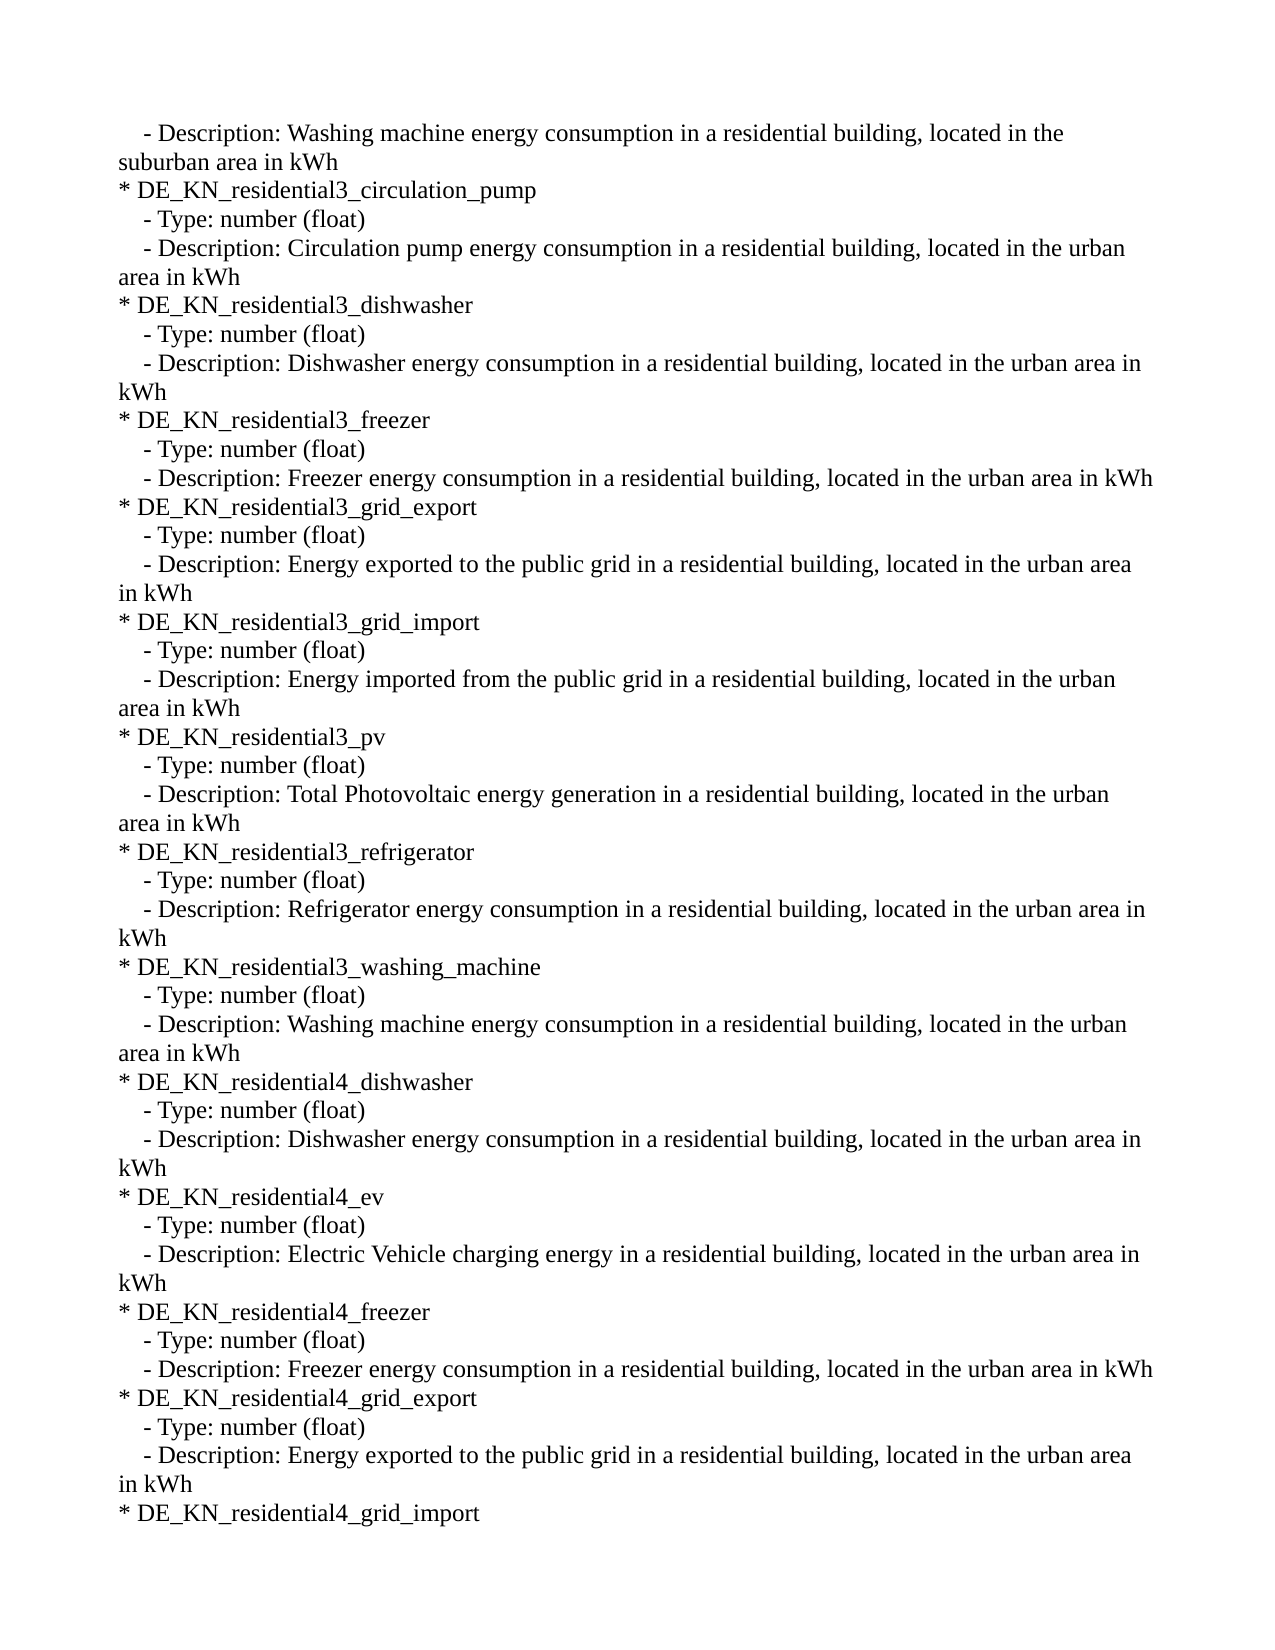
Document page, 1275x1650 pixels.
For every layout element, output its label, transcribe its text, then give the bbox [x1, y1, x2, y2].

text - Description: Total Photovoltaic energy generation in a residential building, located in the urban area in kWh [118, 779, 1157, 837]
text - Description: Dishwasher energy consumption in a residential building, located in the urban area in kWh [118, 1124, 1157, 1182]
text - Type: number (float) [118, 636, 1157, 664]
text * DE_KN_residential3_freezer [118, 406, 1157, 434]
text - Description: Circulation pump energy consumption in a residential building, located in the urban area in kWh [118, 233, 1157, 291]
text - Description: Dishwasher energy consumption in a residential building, located in the urban area in kWh [118, 348, 1157, 406]
text - Type: number (float) [118, 1211, 1157, 1239]
text * DE_KN_residential3_dishwasher [118, 291, 1157, 319]
text * DE_KN_residential3_grid_import [118, 607, 1157, 636]
text - Description: Energy exported to the public grid in a residential building, located in the urban area in kWh [118, 1441, 1157, 1498]
text - Type: number (float) [118, 1326, 1157, 1354]
text * DE_KN_residential3_washing_machine [118, 952, 1157, 981]
text * DE_KN_residential4_freezer [118, 1297, 1157, 1326]
text * DE_KN_residential4_dishwasher [118, 1067, 1157, 1096]
text - Type: number (float) [118, 1412, 1157, 1441]
text - Description: Electric Vehicle charging energy in a residential building, located in the urban area in kWh [118, 1239, 1157, 1297]
text * DE_KN_residential3_refrigerator [118, 837, 1157, 866]
text - Description: Washing machine energy consumption in a residential building, located in the urban area in kWh [118, 1009, 1157, 1067]
text - Type: number (float) [118, 866, 1157, 894]
text - Description: Refrigerator energy consumption in a residential building, located in the urban area in kWh [118, 894, 1157, 952]
text * DE_KN_residential3_circulation_pump [118, 176, 1157, 204]
text * DE_KN_residential4_ev [118, 1182, 1157, 1211]
text - Type: number (float) [118, 981, 1157, 1009]
text - Type: number (float) [118, 521, 1157, 549]
text * DE_KN_residential3_pv [118, 722, 1157, 751]
text - Description: Freezer energy consumption in a residential building, located in the urban area in kWh [118, 1354, 1157, 1383]
text - Type: number (float) [118, 204, 1157, 233]
text - Description: Freezer energy consumption in a residential building, located in the urban area in kWh [118, 463, 1157, 492]
text - Type: number (float) [118, 1096, 1157, 1124]
text - Description: Washing machine energy consumption in a residential building, located in the suburban area in kWh [118, 118, 1157, 176]
text * DE_KN_residential4_grid_import [118, 1498, 1157, 1527]
text - Description: Energy exported to the public grid in a residential building, located in the urban area in kWh [118, 549, 1157, 607]
text - Type: number (float) [118, 319, 1157, 348]
text - Description: Energy imported from the public grid in a residential building, located in the urban area in kWh [118, 664, 1157, 722]
text * DE_KN_residential4_grid_export [118, 1383, 1157, 1412]
text - Type: number (float) [118, 751, 1157, 779]
text * DE_KN_residential3_grid_export [118, 492, 1157, 521]
text - Type: number (float) [118, 434, 1157, 463]
